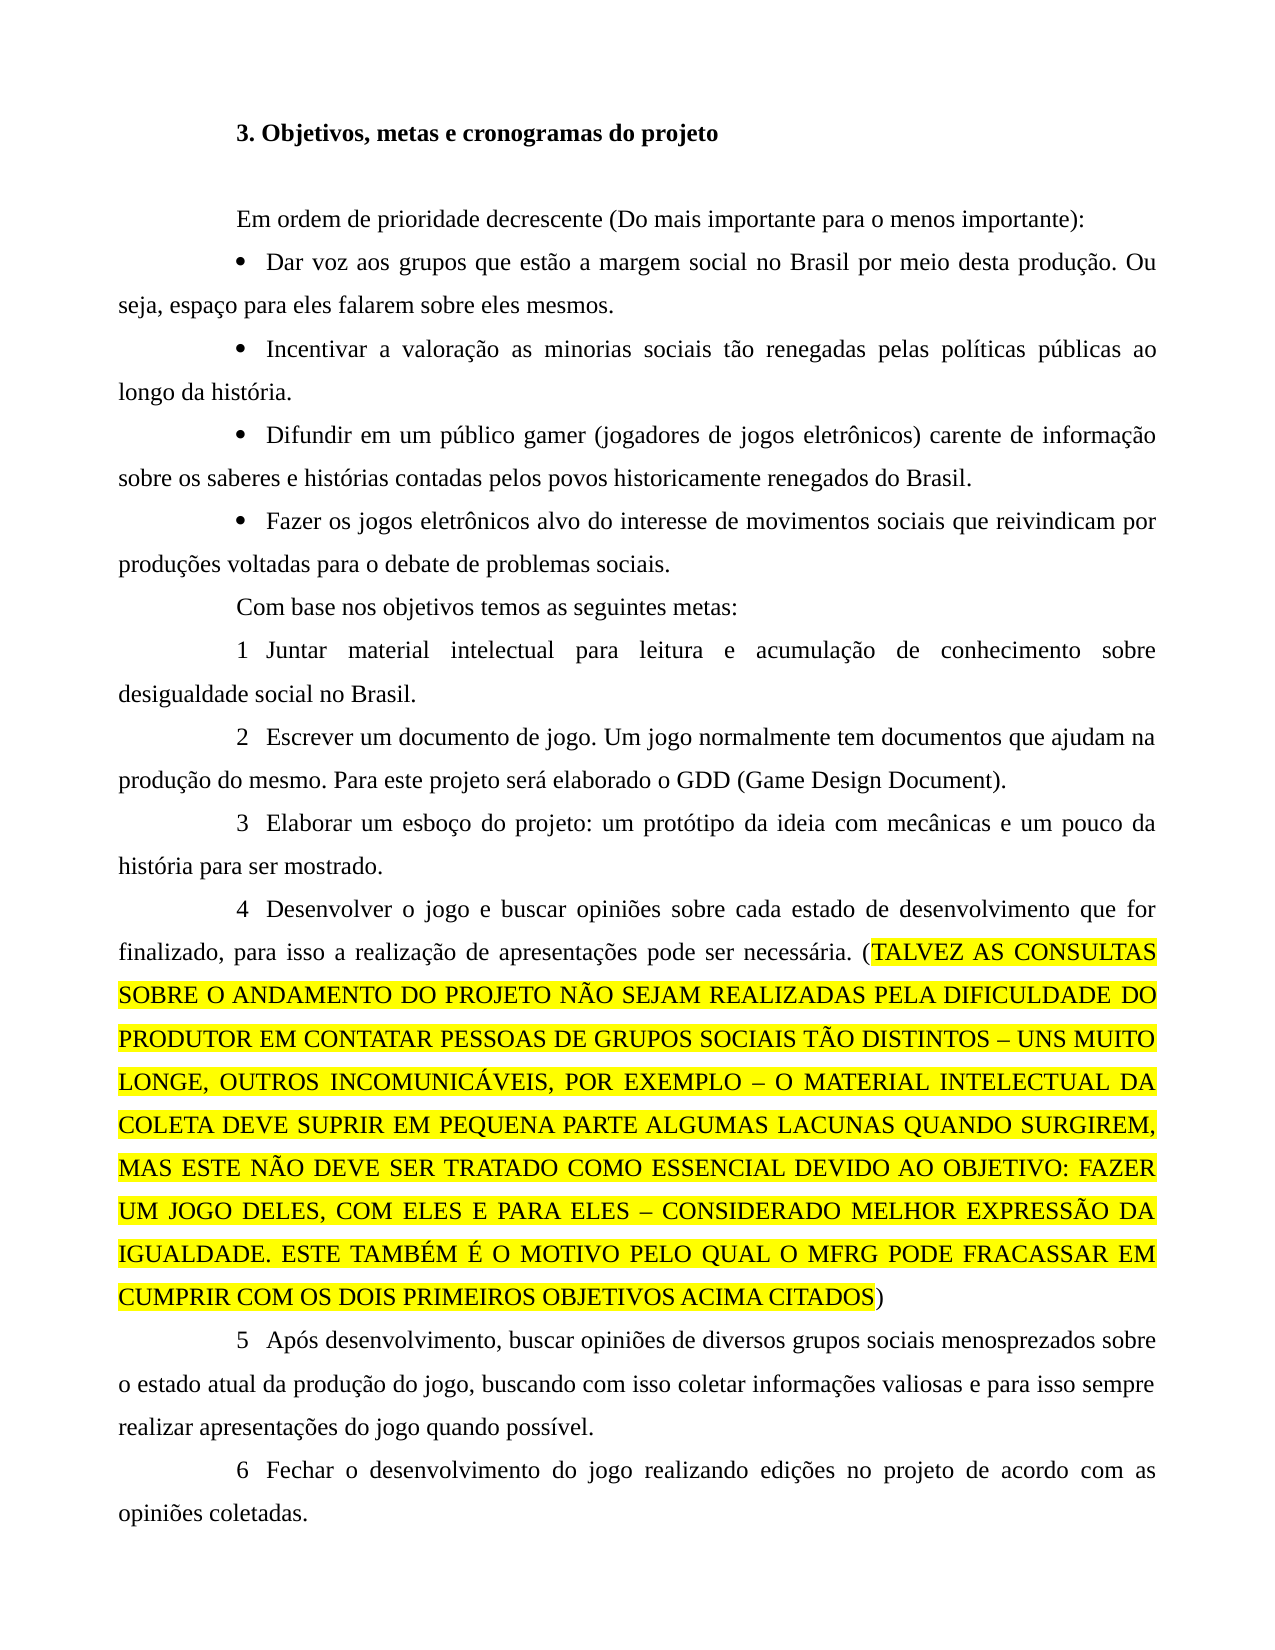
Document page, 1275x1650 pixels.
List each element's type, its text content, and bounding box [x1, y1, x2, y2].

text 3. Objetivos, metas e cronogramas do projeto [118, 118, 1157, 147]
list Difundir em um público gamer (jogadores de jogos eletrônicos) carente de informação sobre os saberes e histórias contadas pelos povos historicamente renegados do Brasil. [118, 420, 1157, 492]
list Juntar material intelectual para leitura e acumulação de conhecimento sobre desigualdade social no Brasil. [118, 636, 1157, 707]
list Elaborar um esboço do projeto: um protótipo da ideia com mecânicas e um pouco da história para ser mostrado. [118, 808, 1157, 880]
list Incentivar a valoração as minorias sociais tão renegadas pelas políticas públicas ao longo da história. [118, 334, 1157, 406]
list Dar voz aos grupos que estão a margem social no Brasil por meio desta produção. Ou seja, espaço para eles falarem sobre eles mesmos. [118, 247, 1157, 319]
list Fechar o desenvolvimento do jogo realizando edições no projeto de acordo com as opiniões coletadas. [118, 1455, 1157, 1527]
list Após desenvolvimento, buscar opiniões de diversos grupos sociais menosprezados sobre o estado atual da produção do jogo, buscando com isso coletar informações valiosas e para isso sempre realizar apresentações do jogo quando possível. [118, 1326, 1157, 1441]
list Escrever um documento de jogo. Um jogo normalmente tem documentos que ajudam na produção do mesmo. Para este projeto será elaborado o GDD (Game Design Document). [118, 722, 1157, 794]
list Desenvolver o jogo e buscar opiniões sobre cada estado de desenvolvimento que for finalizado, para isso a realização de apresentações pode ser necessária. (TALVEZ AS CONSULTAS SOBRE O ANDAMENTO DO PROJETO NÃO SEJAM REALIZADAS PELA DIFICULDADE DO PRODUTOR EM CONTATAR PESSOAS DE GRUPOS SOCIAIS TÃO DISTINTOS – UNS MUITO LONGE, OUTROS INCOMUNICÁVEIS, POR EXEMPLO – O MATERIAL INTELECTUAL DA COLETA DEVE SUPRIR EM PEQUENA PARTE ALGUMAS LACUNAS QUANDO SURGIREM, MAS ESTE NÃO DEVE SER TRATADO COMO ESSENCIAL DEVIDO AO OBJETIVO: FAZER UM JOGO DELES, COM ELES E PARA ELES – CONSIDERADO MELHOR EXPRESSÃO DA IGUALDADE. ESTE TAMBÉM É O MOTIVO PELO QUAL O MFRG PODE FRACASSAR EM CUMPRIR COM OS DOIS PRIMEIROS OBJETIVOS ACIMA CITADOS) [118, 894, 1157, 1311]
text Com base nos objetivos temos as seguintes metas: [118, 592, 1157, 621]
list Fazer os jogos eletrônicos alvo do interesse de movimentos sociais que reivindicam por produções voltadas para o debate de problemas sociais. [118, 506, 1157, 578]
text Em ordem de prioridade decrescente (Do mais importante para o menos importante): [118, 204, 1157, 233]
